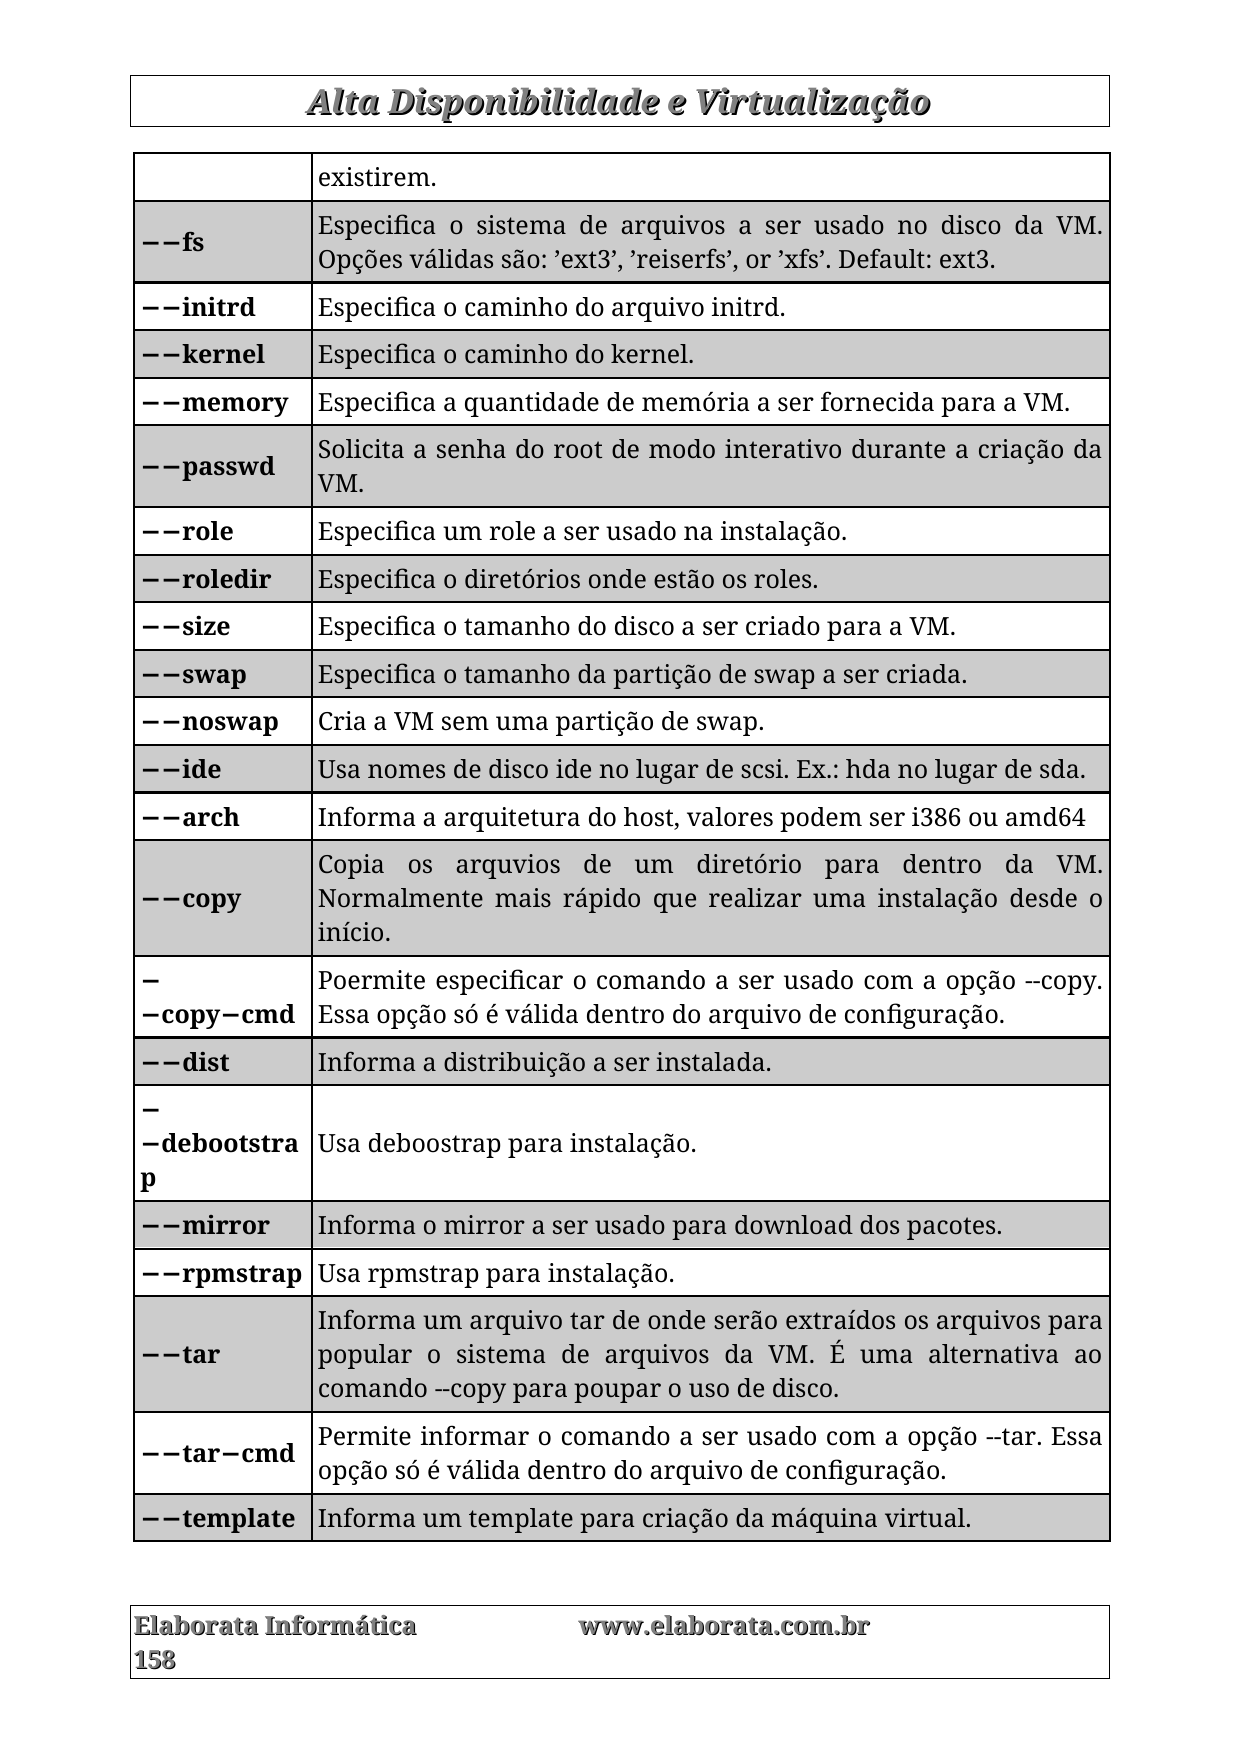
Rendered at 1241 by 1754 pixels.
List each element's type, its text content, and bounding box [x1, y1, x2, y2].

table_cell −−passwd [135, 426, 311, 506]
table_cell Cria a VM sem uma partição de swap. [313, 698, 1109, 744]
table_cell −−role [135, 508, 311, 553]
table_cell −−memory [135, 379, 311, 424]
table_cell Usa rpmstrap para instalação. [313, 1250, 1109, 1295]
table_cell −−copy−cmd [135, 957, 311, 1036]
table_cell −−template [135, 1495, 311, 1540]
table_cell Especifica o diretórios onde estão os roles. [313, 556, 1109, 601]
table_cell −−arch [135, 794, 311, 839]
table_cell Informa o mirror a ser usado para download dos pacotes. [313, 1202, 1109, 1247]
table_cell −−kernel [135, 331, 311, 377]
table_cell Especifica o caminho do arquivo initrd. [313, 284, 1109, 329]
table_cell Informa a arquitetura do host, valores podem ser i386 ou amd64 [313, 794, 1109, 839]
table_cell existirem. [313, 154, 1109, 200]
table_cell Copia os arquvios de um diretório para dentro da VM. Normalmente mais rápido que realizar uma instalação desde o início. [313, 841, 1109, 955]
table_cell Permite informar o comando a ser usado com a opção --tar. Essa opção só é válida dentro do arquivo de configuração. [313, 1413, 1109, 1492]
table_cell −−swap [135, 651, 311, 696]
table_cell −−copy [135, 841, 311, 955]
table_cell −−ide [135, 746, 311, 791]
table_cell Informa um template para criação da máquina virtual. [313, 1495, 1109, 1540]
table_cell Especifica o tamanho da partição de swap a ser criada. [313, 651, 1109, 696]
table_cell Usa deboostrap para instalação. [313, 1086, 1109, 1200]
table_cell Especifica o sistema de arquivos a ser usado no disco da VM. Opções válidas são: ’ext3’, ’reiserfs’, or ’xfs’. Default: ext3. [313, 202, 1109, 281]
table_cell −−initrd [135, 284, 311, 329]
table_cell −−noswap [135, 698, 311, 744]
table_cell −−rpmstrap [135, 1250, 311, 1295]
table_cell Especifica a quantidade de memória a ser fornecida para a VM. [313, 379, 1109, 424]
table_cell Informa um arquivo tar de onde serão extraídos os arquivos para popular o sistema de arquivos da VM. É uma alternativa ao comando --copy para poupar o uso de disco. [313, 1297, 1109, 1411]
table_cell Poermite especificar o comando a ser usado com a opção --copy. Essa opção só é válida dentro do arquivo de configuração. [313, 957, 1109, 1036]
table_cell −−size [135, 603, 311, 649]
table_cell −−tar−cmd [135, 1413, 311, 1492]
table_cell −−fs [135, 202, 311, 281]
table_cell −−roledir [135, 556, 311, 601]
table_cell Especifica o caminho do kernel. [313, 331, 1109, 377]
table_cell Especifica o tamanho do disco a ser criado para a VM. [313, 603, 1109, 649]
table_cell −−mirror [135, 1202, 311, 1247]
table_cell Usa nomes de disco ide no lugar de scsi. Ex.: hda no lugar de sda. [313, 746, 1109, 791]
table_cell Especifica um role a ser usado na instalação. [313, 508, 1109, 553]
table_cell Informa a distribuição a ser instalada. [313, 1039, 1109, 1084]
table_cell −−dist [135, 1039, 311, 1084]
table_cell −−debootstrap [135, 1086, 311, 1200]
table_cell [135, 154, 311, 200]
table_cell Solicita a senha do root de modo interativo durante a criação da VM. [313, 426, 1109, 506]
table_cell −−tar [135, 1297, 311, 1411]
